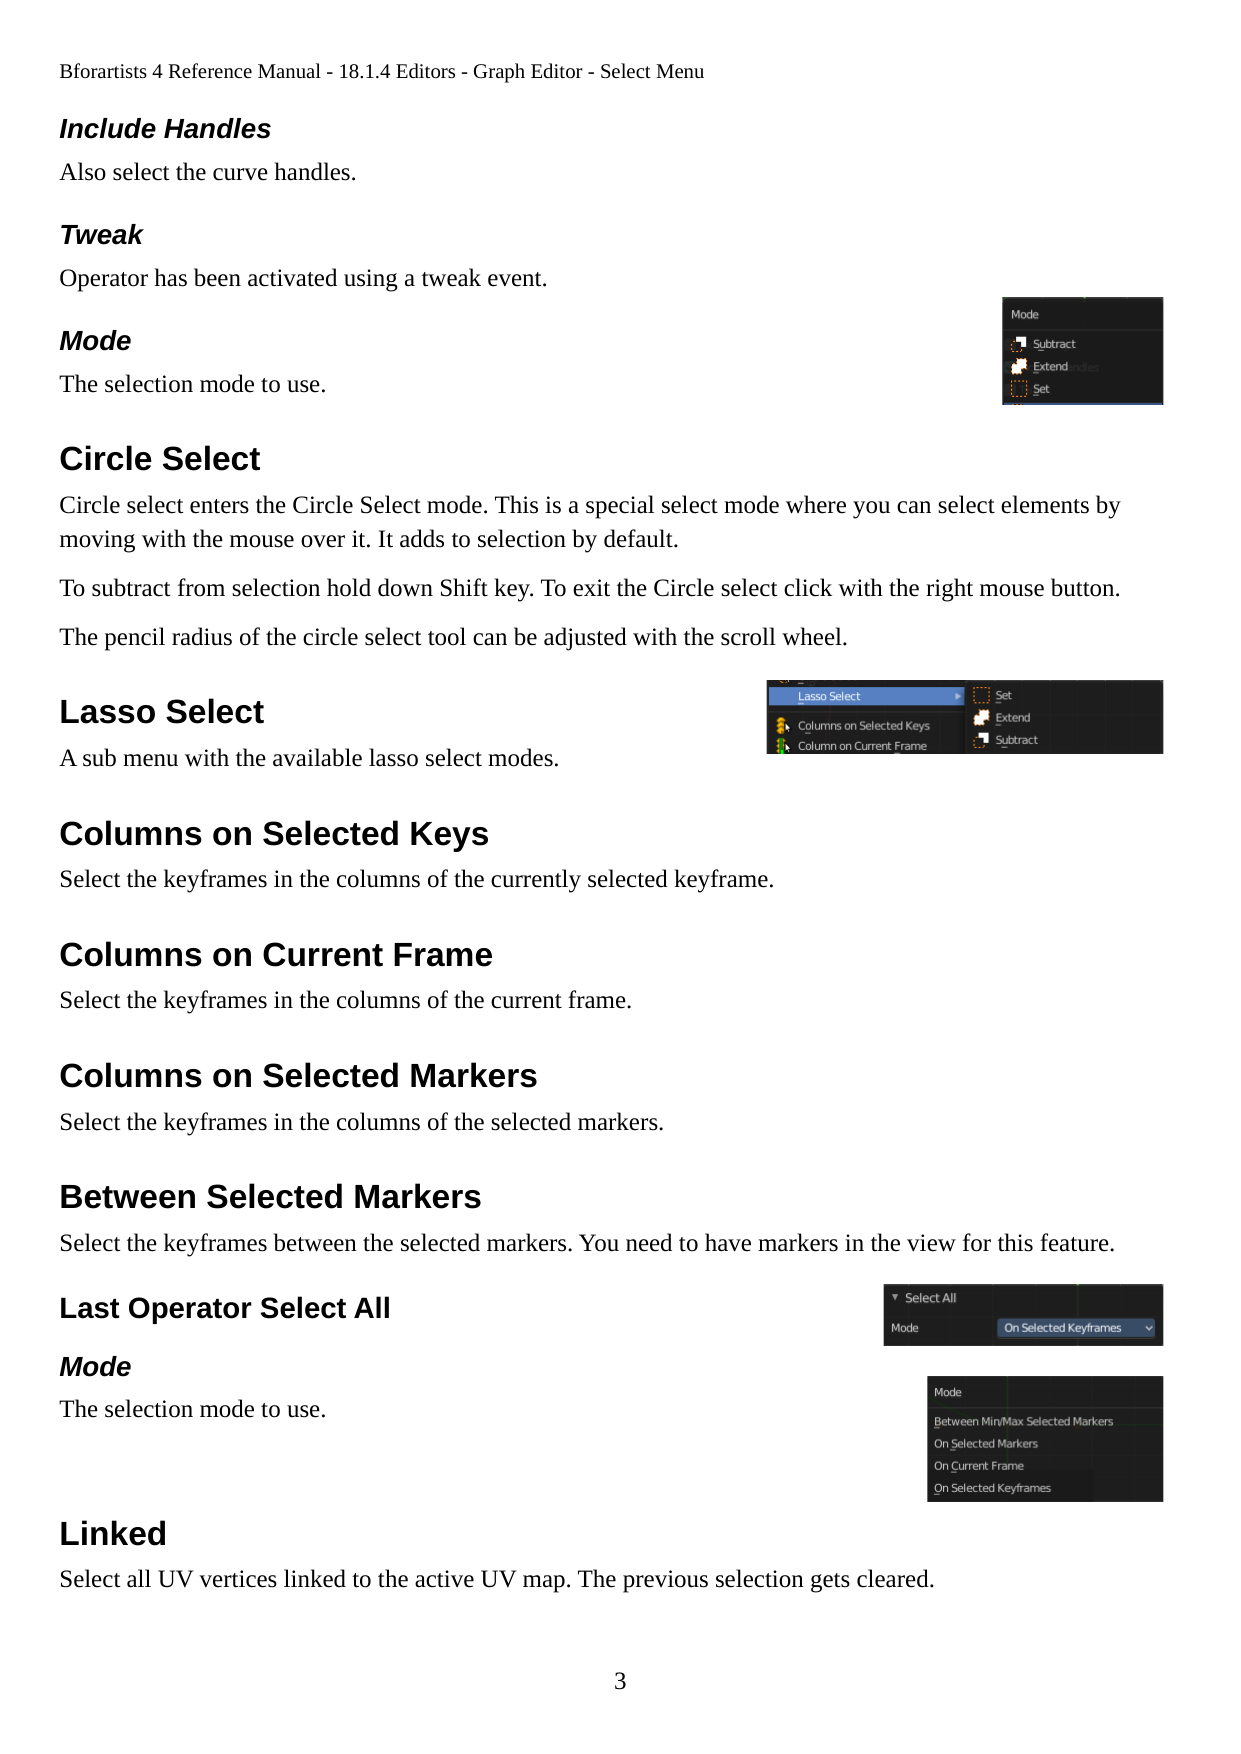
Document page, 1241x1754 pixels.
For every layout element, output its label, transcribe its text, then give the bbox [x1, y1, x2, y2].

subtitle Mode [59, 1350, 1181, 1382]
text Operator has been activated using a tweak event. [59, 263, 1181, 292]
subtitle Circle Select [59, 439, 1181, 477]
subtitle Columns on Selected Keys [59, 813, 1181, 852]
subtitle Columns on Current Frame [59, 934, 1181, 973]
text Select the keyframes in the columns of the current frame. [59, 986, 1181, 1014]
subtitle [1164, 324, 1181, 356]
text A sub menu with the available lasso select modes. [59, 743, 1181, 772]
picture [766, 680, 1164, 754]
text Select the keyframes in the columns of the currently selected keyframe. [59, 864, 1181, 893]
text Also select the curve handles. [59, 157, 1181, 186]
subtitle Mode [59, 324, 1002, 356]
subtitle Linked [59, 1513, 1181, 1552]
text The selection mode to use. [59, 369, 1002, 398]
subtitle [1164, 692, 1181, 731]
subtitle [1164, 1291, 1181, 1325]
text Circle select enters the Circle Select mode. This is a special select mode where you can select elements by moving with the mouse over it. It adds to selection by default. [59, 490, 1181, 553]
subtitle Tweak [59, 218, 1181, 250]
subtitle Lasso Select [59, 692, 766, 731]
text Select all UV vertices linked to the active UV map. The previous selection gets cleared. [59, 1564, 1181, 1593]
picture [883, 1284, 1164, 1346]
text Select the keyframes in the columns of the selected markers. [59, 1107, 1181, 1135]
picture [1002, 297, 1164, 405]
text The selection mode to use. [59, 1394, 927, 1423]
text To subtract from selection hold down Shift key. To exit the Circle select click with the right mouse button. [59, 573, 1181, 602]
subtitle Include Handles [59, 113, 1181, 144]
subtitle Between Selected Markers [59, 1177, 1181, 1215]
subtitle Columns on Selected Markers [59, 1056, 1181, 1094]
picture [927, 1376, 1164, 1502]
text Select the keyframes between the selected markers. You need to have markers in the view for this feature. [59, 1228, 1181, 1256]
text The pencil radius of the circle select tool can be adjusted with the scroll wheel. [59, 622, 1181, 651]
subtitle Last Operator Select All [59, 1291, 883, 1325]
